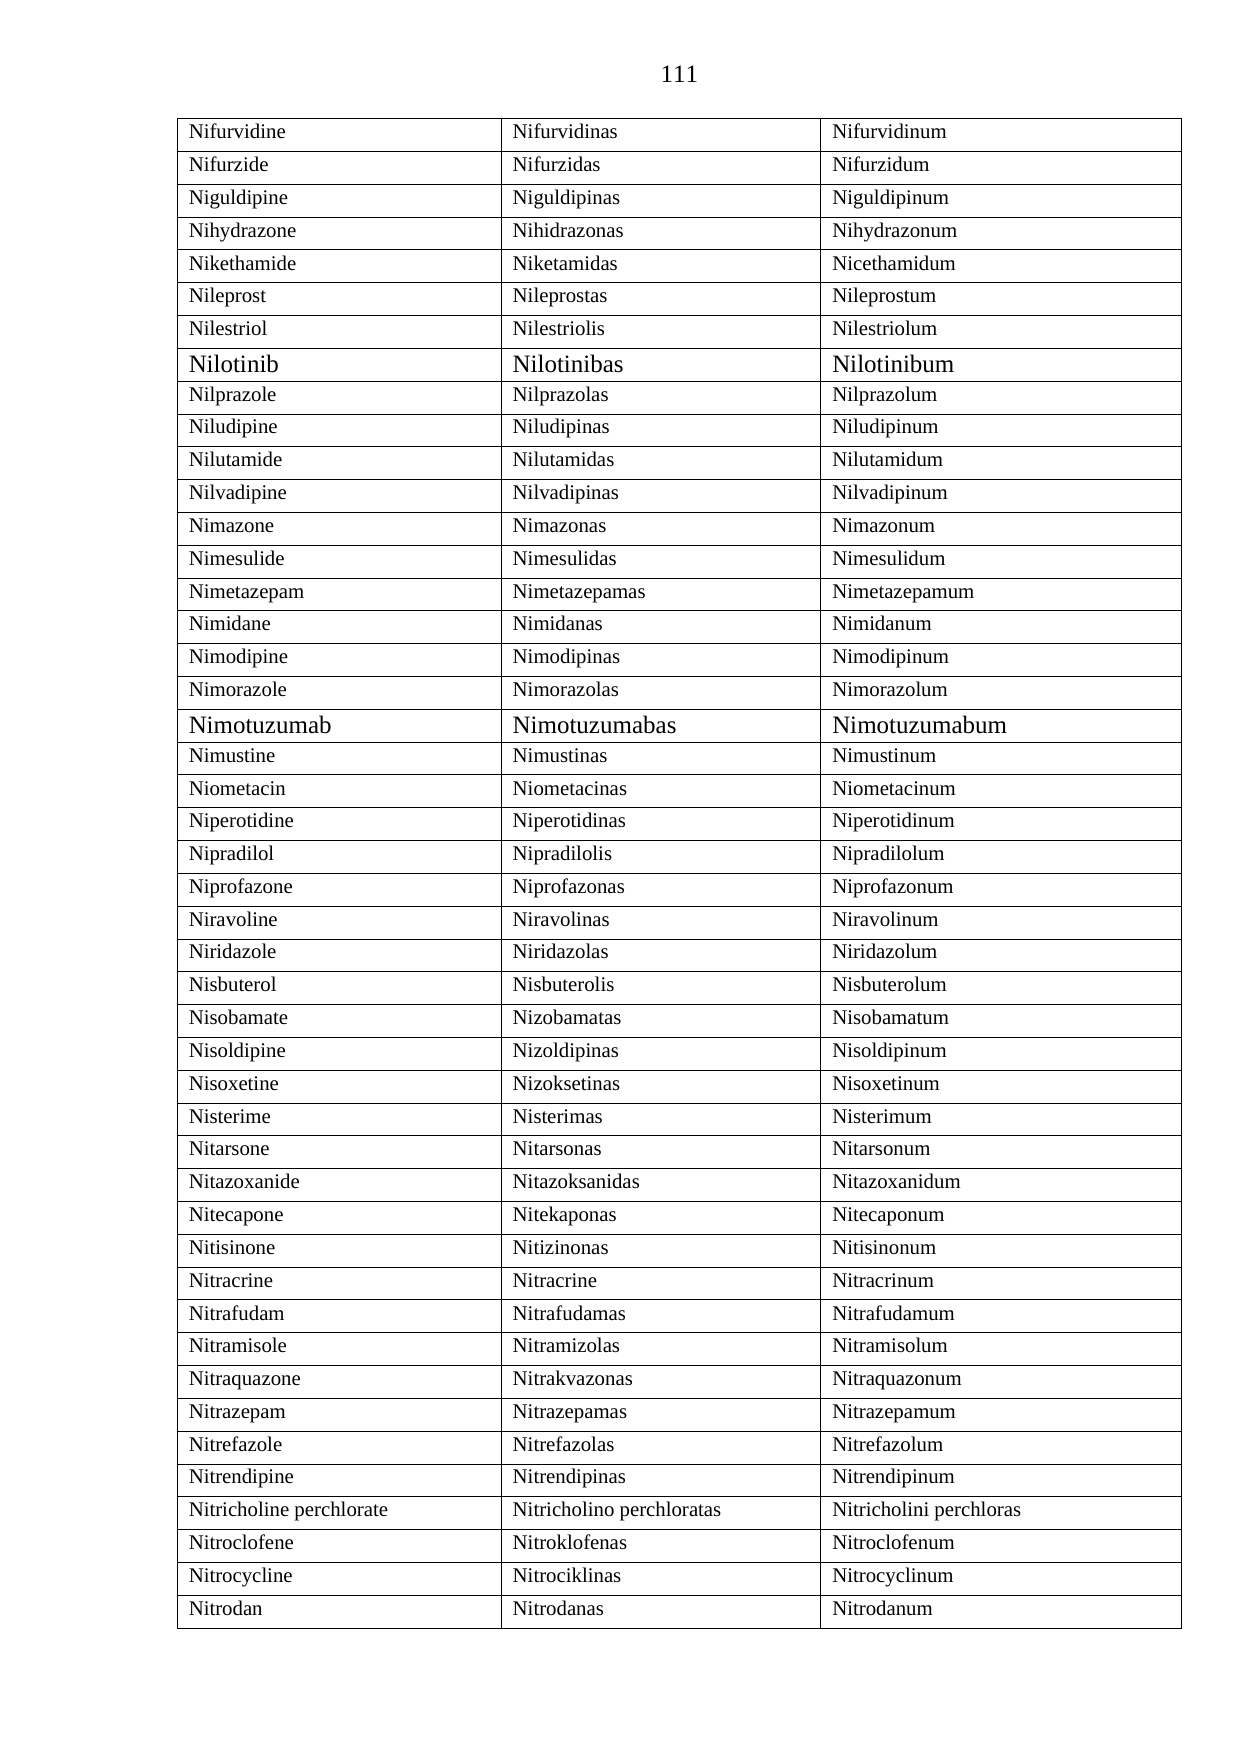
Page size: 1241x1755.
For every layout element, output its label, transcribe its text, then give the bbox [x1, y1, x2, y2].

table_cell Nimotuzumabas [502, 710, 820, 742]
table_cell Nitricholino perchloratas [502, 1497, 820, 1529]
table_cell Niridazolas [502, 940, 820, 971]
table_cell Nitizinonas [502, 1235, 820, 1267]
table_cell Nitrendipinas [502, 1465, 820, 1496]
table_cell Nifurvidine [178, 119, 501, 151]
table_cell Nitrafudamum [821, 1300, 1181, 1332]
table_cell Niprofazonum [821, 874, 1181, 906]
table_cell Nilutamidas [502, 447, 820, 479]
table_cell Nitrocyclinum [821, 1563, 1181, 1595]
table_cell Nisbuterolis [502, 972, 820, 1004]
table_cell Nilestriolis [502, 316, 820, 348]
table_cell Nitarsonum [821, 1136, 1181, 1168]
table_cell Nitrodanas [502, 1596, 820, 1627]
table_cell Nilprazole [178, 382, 501, 413]
table_cell Nimetazepam [178, 579, 501, 610]
table_cell Nilvadipinas [502, 480, 820, 512]
table_cell Nitrendipine [178, 1465, 501, 1496]
table_cell Niketamidas [502, 250, 820, 282]
table_cell Nipradilol [178, 841, 501, 873]
table_cell Nilutamide [178, 447, 501, 479]
table_cell Nimustine [178, 743, 501, 774]
table_cell Nitrefazolas [502, 1432, 820, 1463]
table_cell Nisoldipine [178, 1038, 501, 1070]
table_cell Nitazoxanide [178, 1169, 501, 1201]
table_cell Nifurzidas [502, 152, 820, 184]
table_cell Niperotidinas [502, 808, 820, 840]
table_cell Nifurvidinas [502, 119, 820, 151]
table_cell Nimetazepamum [821, 579, 1181, 610]
table_cell Nimesulidum [821, 546, 1181, 577]
table_cell Niludipine [178, 415, 501, 446]
table_cell Nizoldipinas [502, 1038, 820, 1070]
table_cell Nilprazolum [821, 382, 1181, 413]
table_cell Nihidrazonas [502, 218, 820, 249]
table_cell Niometacin [178, 775, 501, 807]
table_cell Nisoxetinum [821, 1071, 1181, 1102]
table_cell Nisobamatum [821, 1005, 1181, 1037]
table_cell Nizobamatas [502, 1005, 820, 1037]
table_cell Nitrazepam [178, 1399, 501, 1431]
table_cell Niometacinum [821, 775, 1181, 807]
table_cell Nipradilolum [821, 841, 1181, 873]
table_cell Nitisinonum [821, 1235, 1181, 1267]
table_cell Nitraquazone [178, 1366, 501, 1398]
table_cell Nimotuzumab [178, 710, 501, 742]
table_cell Nitramisolum [821, 1333, 1181, 1365]
table_cell Nimidanas [502, 611, 820, 643]
table_cell Niludipinum [821, 415, 1181, 446]
table_cell Nitricholine perchlorate [178, 1497, 501, 1529]
table_cell Nitraquazonum [821, 1366, 1181, 1398]
table_cell Nimustinum [821, 743, 1181, 774]
table_cell Nisbuterol [178, 972, 501, 1004]
table_cell Niguldipine [178, 185, 501, 217]
table_cell Nitrocycline [178, 1563, 501, 1595]
table_cell Niperotidinum [821, 808, 1181, 840]
table_cell Nitramizolas [502, 1333, 820, 1365]
table_cell Nisoxetine [178, 1071, 501, 1102]
table_cell Nitracrinum [821, 1268, 1181, 1299]
table_cell Nitrodanum [821, 1596, 1181, 1627]
table_cell Nileprostum [821, 283, 1181, 315]
table_cell Niravoline [178, 907, 501, 938]
table_cell Nitekaponas [502, 1202, 820, 1234]
table_cell Nitecaponum [821, 1202, 1181, 1234]
table_cell Nisoldipinum [821, 1038, 1181, 1070]
table_cell Nimorazolas [502, 677, 820, 709]
table_cell Nikethamide [178, 250, 501, 282]
table_cell Nitrociklinas [502, 1563, 820, 1595]
table_cell Niguldipinas [502, 185, 820, 217]
table_cell Nimodipine [178, 644, 501, 676]
table_cell Nimotuzumabum [821, 710, 1181, 742]
table_cell Nitroclofenum [821, 1530, 1181, 1562]
table_cell Nitrakvazonas [502, 1366, 820, 1398]
table_cell Nitrefazole [178, 1432, 501, 1463]
table_cell Niguldipinum [821, 185, 1181, 217]
table_cell Nifurzidum [821, 152, 1181, 184]
table_cell Nilvadipine [178, 480, 501, 512]
table_cell Nitarsonas [502, 1136, 820, 1168]
table_cell Nisobamate [178, 1005, 501, 1037]
table_cell Nitrazepamum [821, 1399, 1181, 1431]
table_cell Nimorazolum [821, 677, 1181, 709]
table_cell Nilotinib [178, 349, 501, 381]
table_cell Nitrafudamas [502, 1300, 820, 1332]
table_cell Niperotidine [178, 808, 501, 840]
table_cell Nimetazepamas [502, 579, 820, 610]
table_cell Nimesulide [178, 546, 501, 577]
table_cell Niridazolum [821, 940, 1181, 971]
table_cell Nitrazepamas [502, 1399, 820, 1431]
table_cell Niludipinas [502, 415, 820, 446]
table_cell Nitecapone [178, 1202, 501, 1234]
table_cell Nisterimum [821, 1104, 1181, 1135]
table_cell Nitrendipinum [821, 1465, 1181, 1496]
table_cell Nitroklofenas [502, 1530, 820, 1562]
table_cell Nicethamidum [821, 250, 1181, 282]
table_cell Nitracrine [502, 1268, 820, 1299]
table_cell Nizoksetinas [502, 1071, 820, 1102]
table_cell Nimazone [178, 513, 501, 545]
table_cell Nilestriolum [821, 316, 1181, 348]
table_cell Nilutamidum [821, 447, 1181, 479]
table_cell Nimidanum [821, 611, 1181, 643]
table_cell Niometacinas [502, 775, 820, 807]
table_cell Nilprazolas [502, 382, 820, 413]
table_cell Nisterimas [502, 1104, 820, 1135]
table_cell Nitroclofene [178, 1530, 501, 1562]
table_cell Nitazoxanidum [821, 1169, 1181, 1201]
table_cell Nimustinas [502, 743, 820, 774]
table_cell Nitarsone [178, 1136, 501, 1168]
table_cell Niravolinum [821, 907, 1181, 938]
table_cell Niravolinas [502, 907, 820, 938]
table_cell Nitramisole [178, 1333, 501, 1365]
table_cell Nisterime [178, 1104, 501, 1135]
table_cell Nitrefazolum [821, 1432, 1181, 1463]
table_cell Nimidane [178, 611, 501, 643]
table_cell Nitrafudam [178, 1300, 501, 1332]
table_cell Nimesulidas [502, 546, 820, 577]
table_cell Nifurzide [178, 152, 501, 184]
table_cell Nilotinibum [821, 349, 1181, 381]
table_cell Nihydrazone [178, 218, 501, 249]
table_cell Nitisinone [178, 1235, 501, 1267]
table_cell Niridazole [178, 940, 501, 971]
table_cell Nifurvidinum [821, 119, 1181, 151]
table_cell Nilvadipinum [821, 480, 1181, 512]
table_cell Nipradilolis [502, 841, 820, 873]
table_cell Nitazoksanidas [502, 1169, 820, 1201]
table_cell Nileprostas [502, 283, 820, 315]
table_cell Nileprost [178, 283, 501, 315]
table_cell Nitricholini perchloras [821, 1497, 1181, 1529]
table_cell Nitrodan [178, 1596, 501, 1627]
table_cell Nimodipinum [821, 644, 1181, 676]
table_cell Nimorazole [178, 677, 501, 709]
table_cell Niprofazonas [502, 874, 820, 906]
table_cell Nitracrine [178, 1268, 501, 1299]
table_cell Nihydrazonum [821, 218, 1181, 249]
table_cell Nisbuterolum [821, 972, 1181, 1004]
table_cell Nimazonas [502, 513, 820, 545]
table_cell Nimazonum [821, 513, 1181, 545]
table_cell Nimodipinas [502, 644, 820, 676]
table_cell Nilotinibas [502, 349, 820, 381]
table_cell Nilestriol [178, 316, 501, 348]
table_cell Niprofazone [178, 874, 501, 906]
